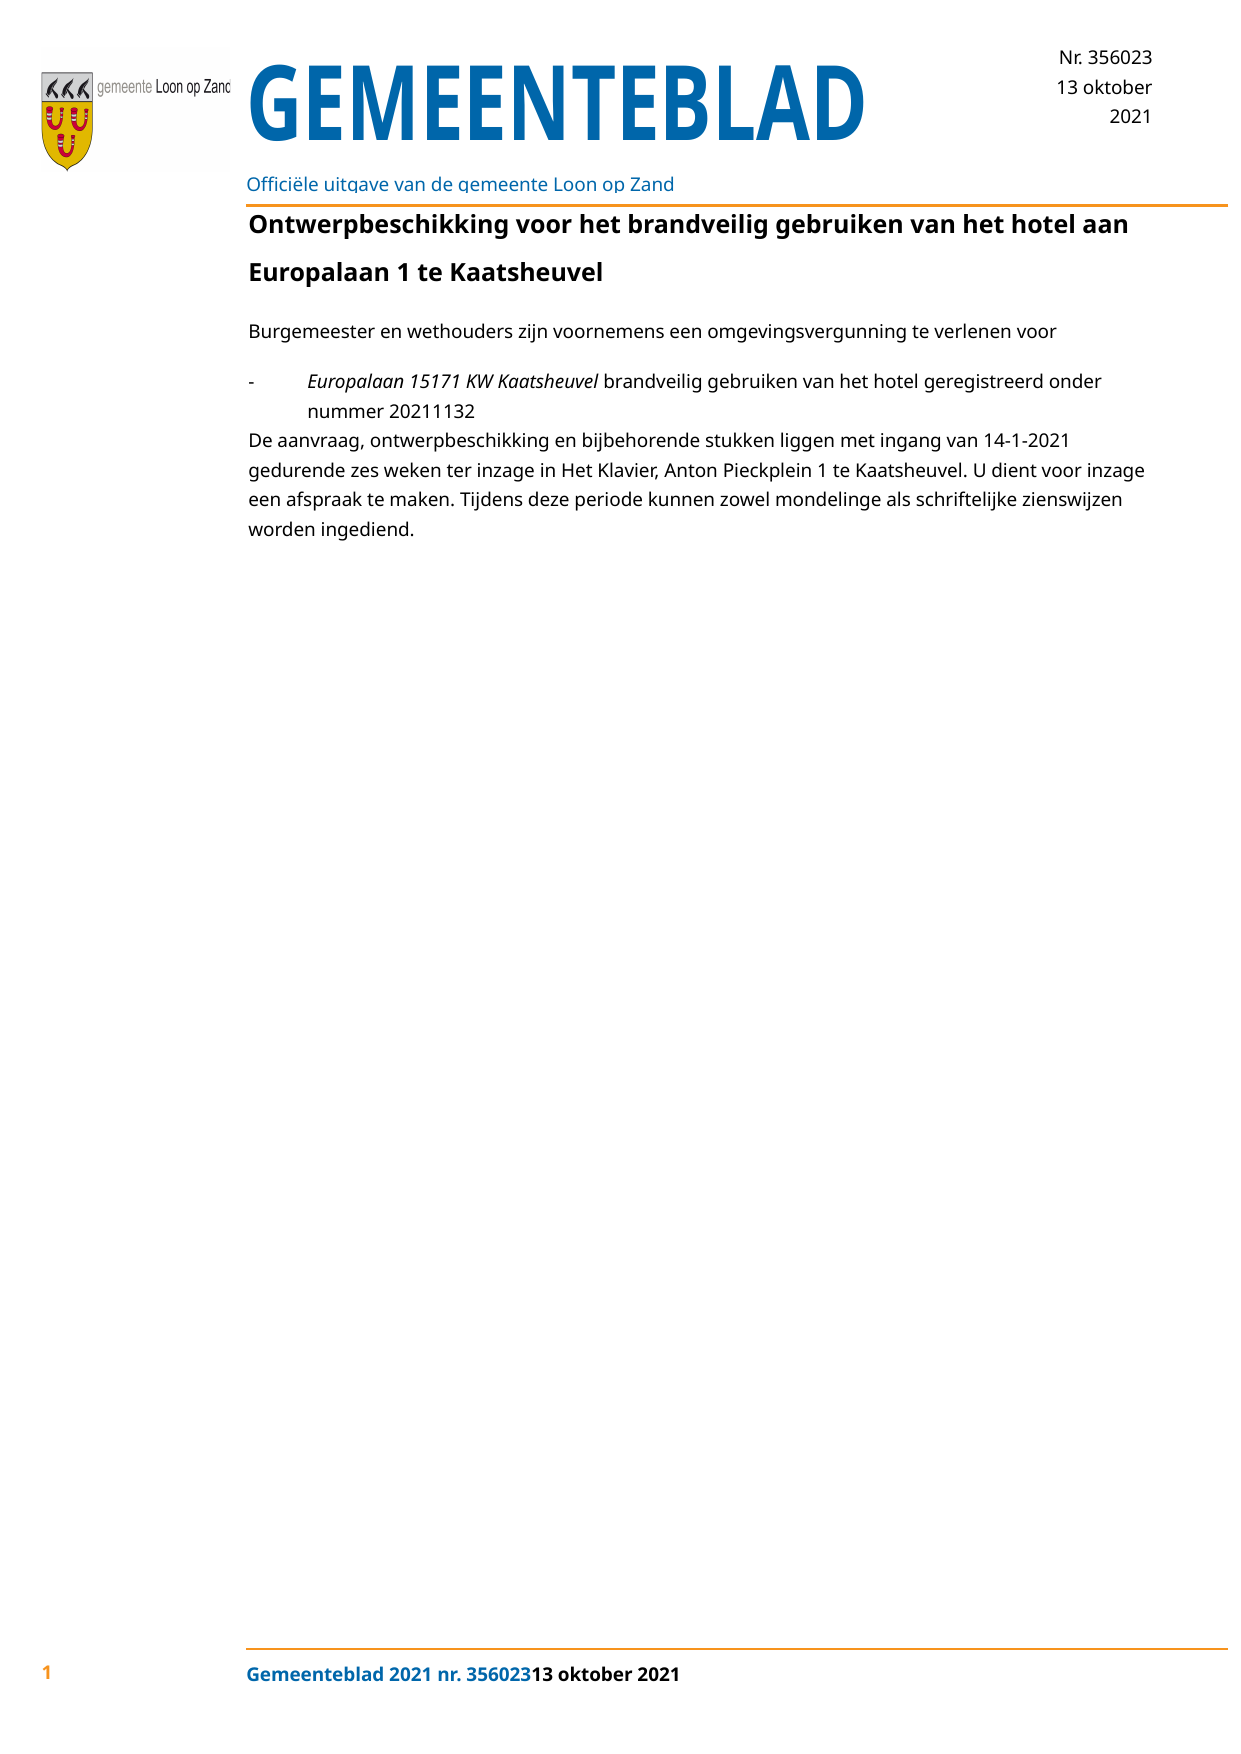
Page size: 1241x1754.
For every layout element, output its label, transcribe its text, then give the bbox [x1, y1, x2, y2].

list Europalaan 15171 KW Kaatsheuvel brandveilig gebruiken van het hotel geregistreerd onder nummer 20211132 [248, 368, 1152, 424]
text Ontwerpbeschikking voor het brandveilig gebruiken van het hotel aan Europalaan 1 te Kaatsheuvel [248, 207, 1152, 288]
text Burgemeester en wethouders zijn voornemens een omgevingsvergunning te verlenen voor [248, 318, 1152, 344]
text De aanvraag, ontwerpbeschikking en bijbehorende stukken liggen met ingang van 14-1-2021 gedurende zes weken ter inzage in Het Klavier, Anton Pieckplein 1 te Kaatsheuvel. U dient voor inzage een afspraak te maken. Tijdens deze periode kunnen zowel mondelinge als schriftelijke zienswijzen worden ingediend. [248, 427, 1152, 542]
picture [41, 47, 231, 172]
